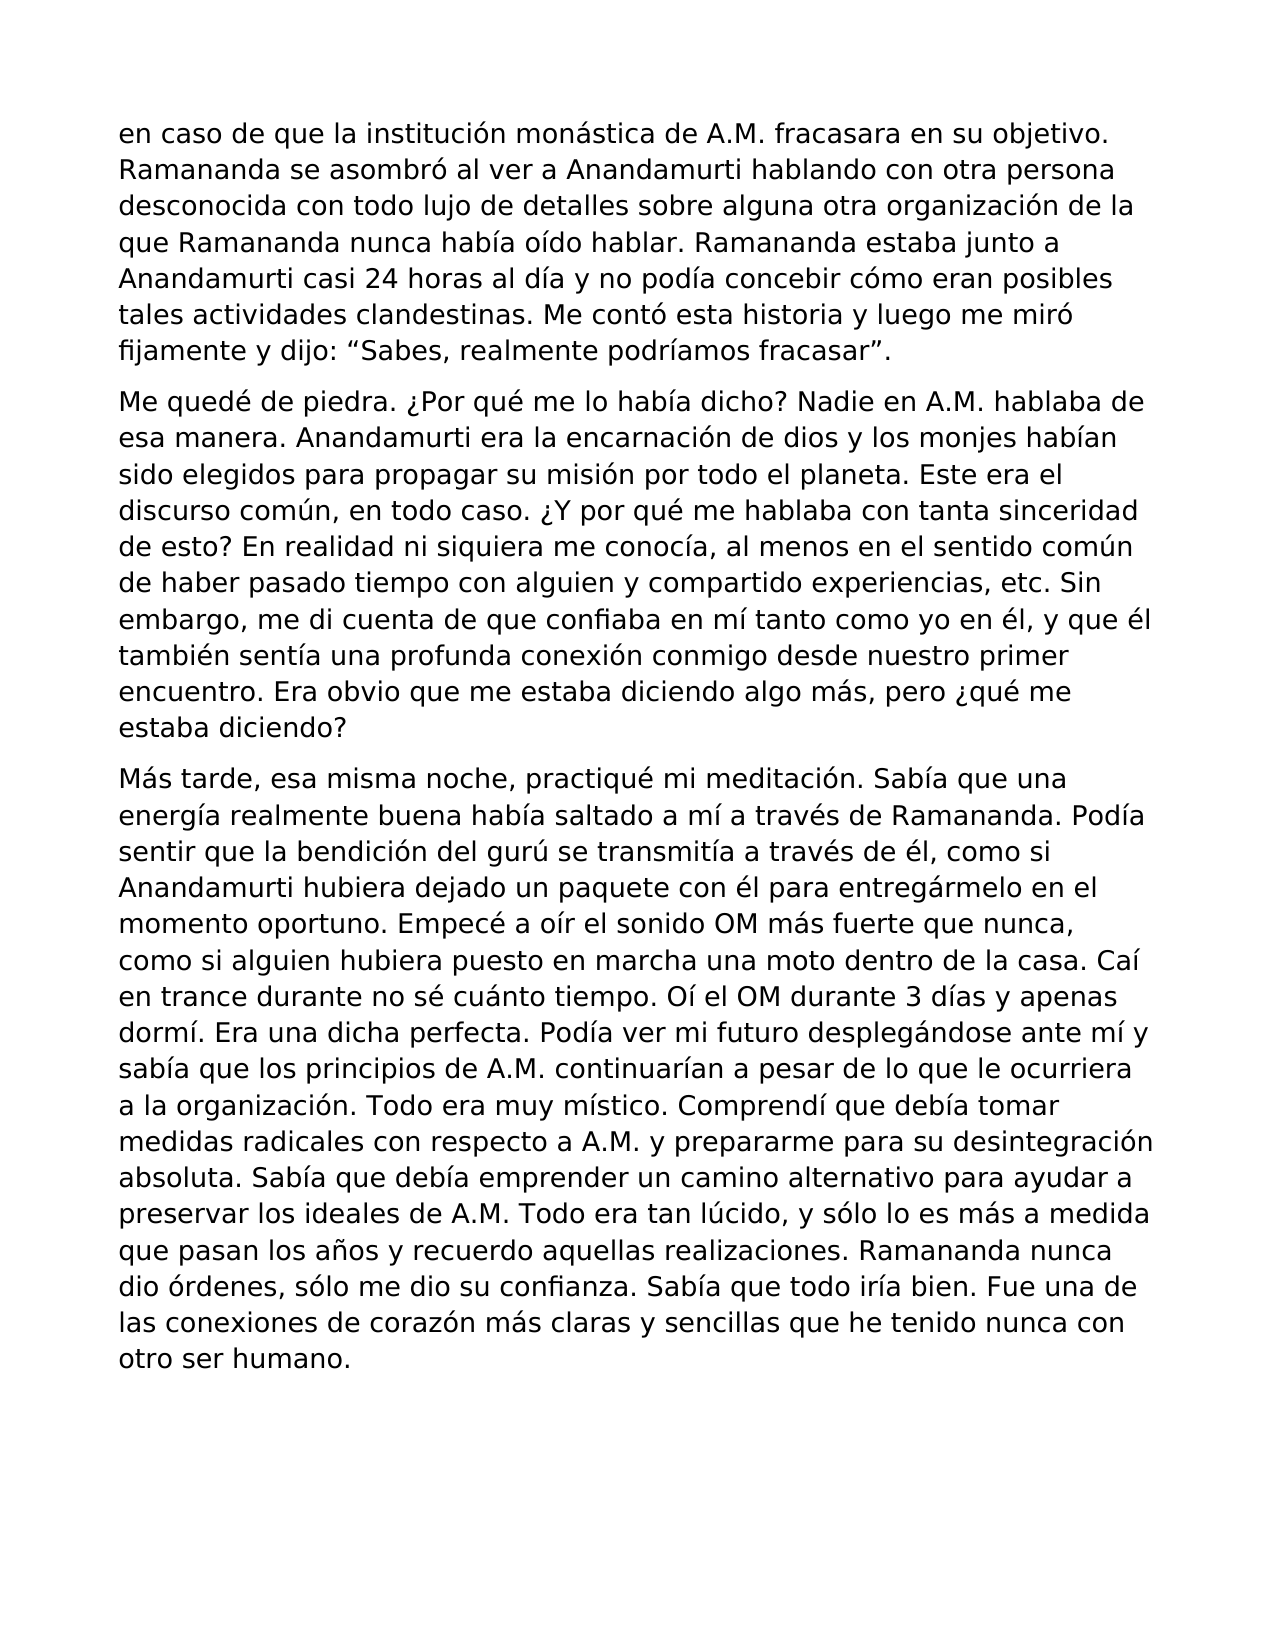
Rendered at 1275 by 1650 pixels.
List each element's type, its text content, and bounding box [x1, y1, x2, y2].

text en caso de que la institución monástica de A.M. fracasara en su objetivo. Ramananda se asombró al ver a Anandamurti hablando con otra persona desconocida con todo lujo de detalles sobre alguna otra organización de la que Ramananda nunca había oído hablar. Ramananda estaba junto a Anandamurti casi 24 horas al día y no podía concebir cómo eran posibles tales actividades clandestinas. Me contó esta historia y luego me miró fijamente y dijo: “Sabes, realmente podríamos fracasar”. [118, 118, 1157, 367]
text Me quedé de piedra. ¿Por qué me lo había dicho? Nadie en A.M. hablaba de esa manera. Anandamurti era la encarnación de dios y los monjes habían sido elegidos para propagar su misión por todo el planeta. Este era el discurso común, en todo caso. ¿Y por qué me hablaba con tanta sinceridad de esto? En realidad ni siquiera me conocía, al menos en el sentido común de haber pasado tiempo con alguien y compartido experiencias, etc. Sin embargo, me di cuenta de que confiaba en mí tanto como yo en él, y que él también sentía una profunda conexión conmigo desde nuestro primer encuentro. Era obvio que me estaba diciendo algo más, pero ¿qué me estaba diciendo? [118, 386, 1157, 744]
text Más tarde, esa misma noche, practiqué mi meditación. Sabía que una energía realmente buena había saltado a mí a través de Ramananda. Podía sentir que la bendición del gurú se transmitía a través de él, como si Anandamurti hubiera dejado un paquete con él para entregármelo en el momento oportuno. Empecé a oír el sonido OM más fuerte que nunca, como si alguien hubiera puesto en marcha una moto dentro de la casa. Caí en trance durante no sé cuánto tiempo. Oí el OM durante 3 días y apenas dormí. Era una dicha perfecta. Podía ver mi futuro desplegándose ante mí y sabía que los principios de A.M. continuarían a pesar de lo que le ocurriera a la organización. Todo era muy místico. Comprendí que debía tomar medidas radicales con respecto a A.M. y prepararme para su desintegración absoluta. Sabía que debía emprender un camino alternativo para ayudar a preservar los ideales de A.M. Todo era tan lúcido, y sólo lo es más a medida que pasan los años y recuerdo aquellas realizaciones. Ramananda nunca dio órdenes, sólo me dio su confianza. Sabía que todo iría bien. Fue una de las conexiones de corazón más claras y sencillas que he tenido nunca con otro ser humano. [118, 763, 1157, 1375]
